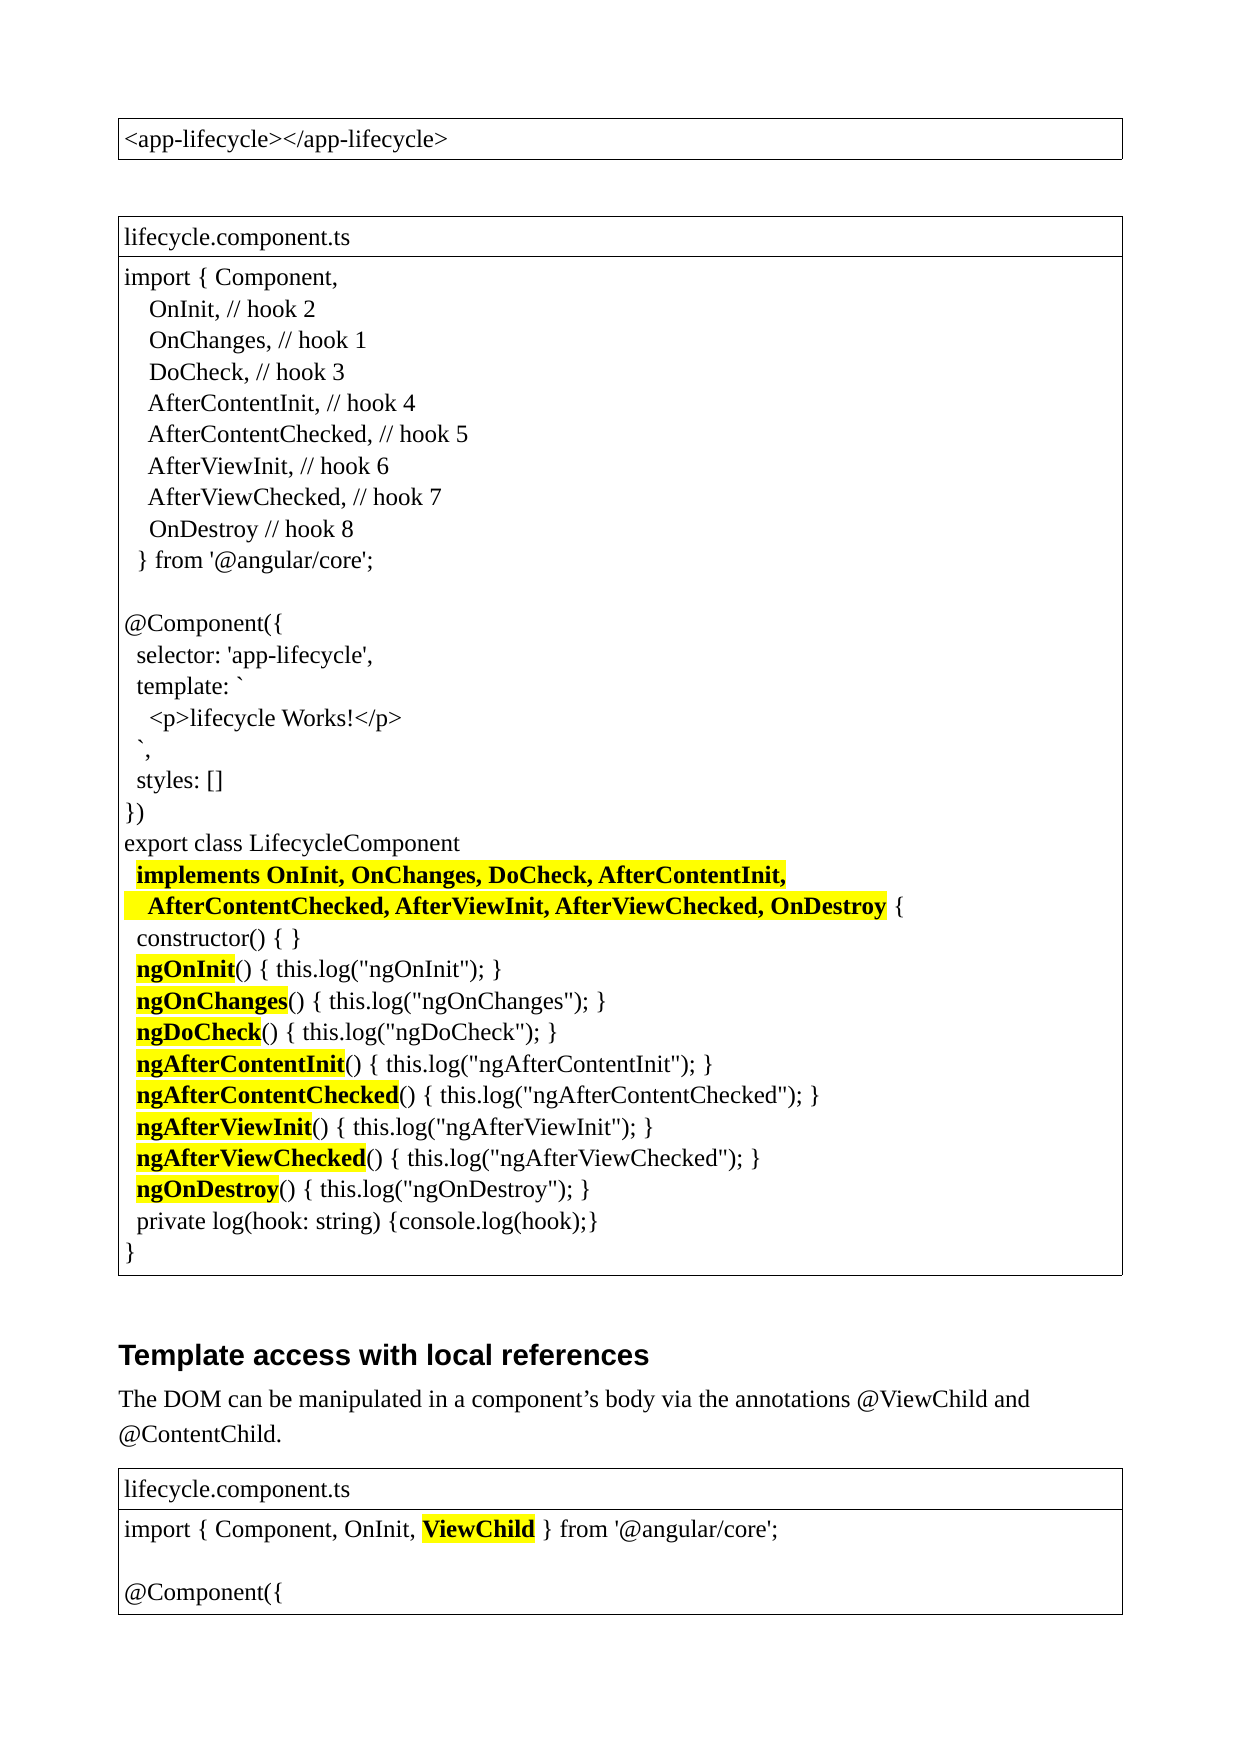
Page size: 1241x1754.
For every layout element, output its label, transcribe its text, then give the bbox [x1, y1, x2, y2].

text The DOM can be manipulated in a component’s body via the annotations @ViewChild and @ContentChild. [118, 1384, 1122, 1448]
table_header lifecycle.component.ts [119, 1469, 1122, 1508]
table_cell import { Component, OnInit, ViewChild } from '@angular/core'; @Component({ [119, 1510, 1122, 1614]
table_header lifecycle.component.ts [119, 217, 1122, 256]
table_cell <app-lifecycle></app-lifecycle> [119, 119, 1122, 158]
subtitle Template access with local references [118, 1338, 1122, 1372]
table_cell import { Component, OnInit, // hook 2 OnChanges, // hook 1 DoCheck, // hook 3 AfterContentInit, // hook 4 AfterContentChecked, // hook 5 AfterViewInit, // hook 6 AfterViewChecked, // hook 7 OnDestroy // hook 8 } from '@angular/core'; @Component({ selector: 'app-lifecycle', template: ` <p>lifecycle Works!</p> `, styles: [] }) export class LifecycleComponent implements OnInit, OnChanges, DoCheck, AfterContentInit, AfterContentChecked, AfterViewInit, AfterViewChecked, OnDestroy { constructor() { } ngOnInit() { this.log("ngOnInit"); } ngOnChanges() { this.log("ngOnChanges"); } ngDoCheck() { this.log("ngDoCheck"); } ngAfterContentInit() { this.log("ngAfterContentInit"); } ngAfterContentChecked() { this.log("ngAfterContentChecked"); } ngAfterViewInit() { this.log("ngAfterViewInit"); } ngAfterViewChecked() { this.log("ngAfterViewChecked"); } ngOnDestroy() { this.log("ngOnDestroy"); } private log(hook: string) {console.log(hook);} } [119, 257, 1122, 1274]
